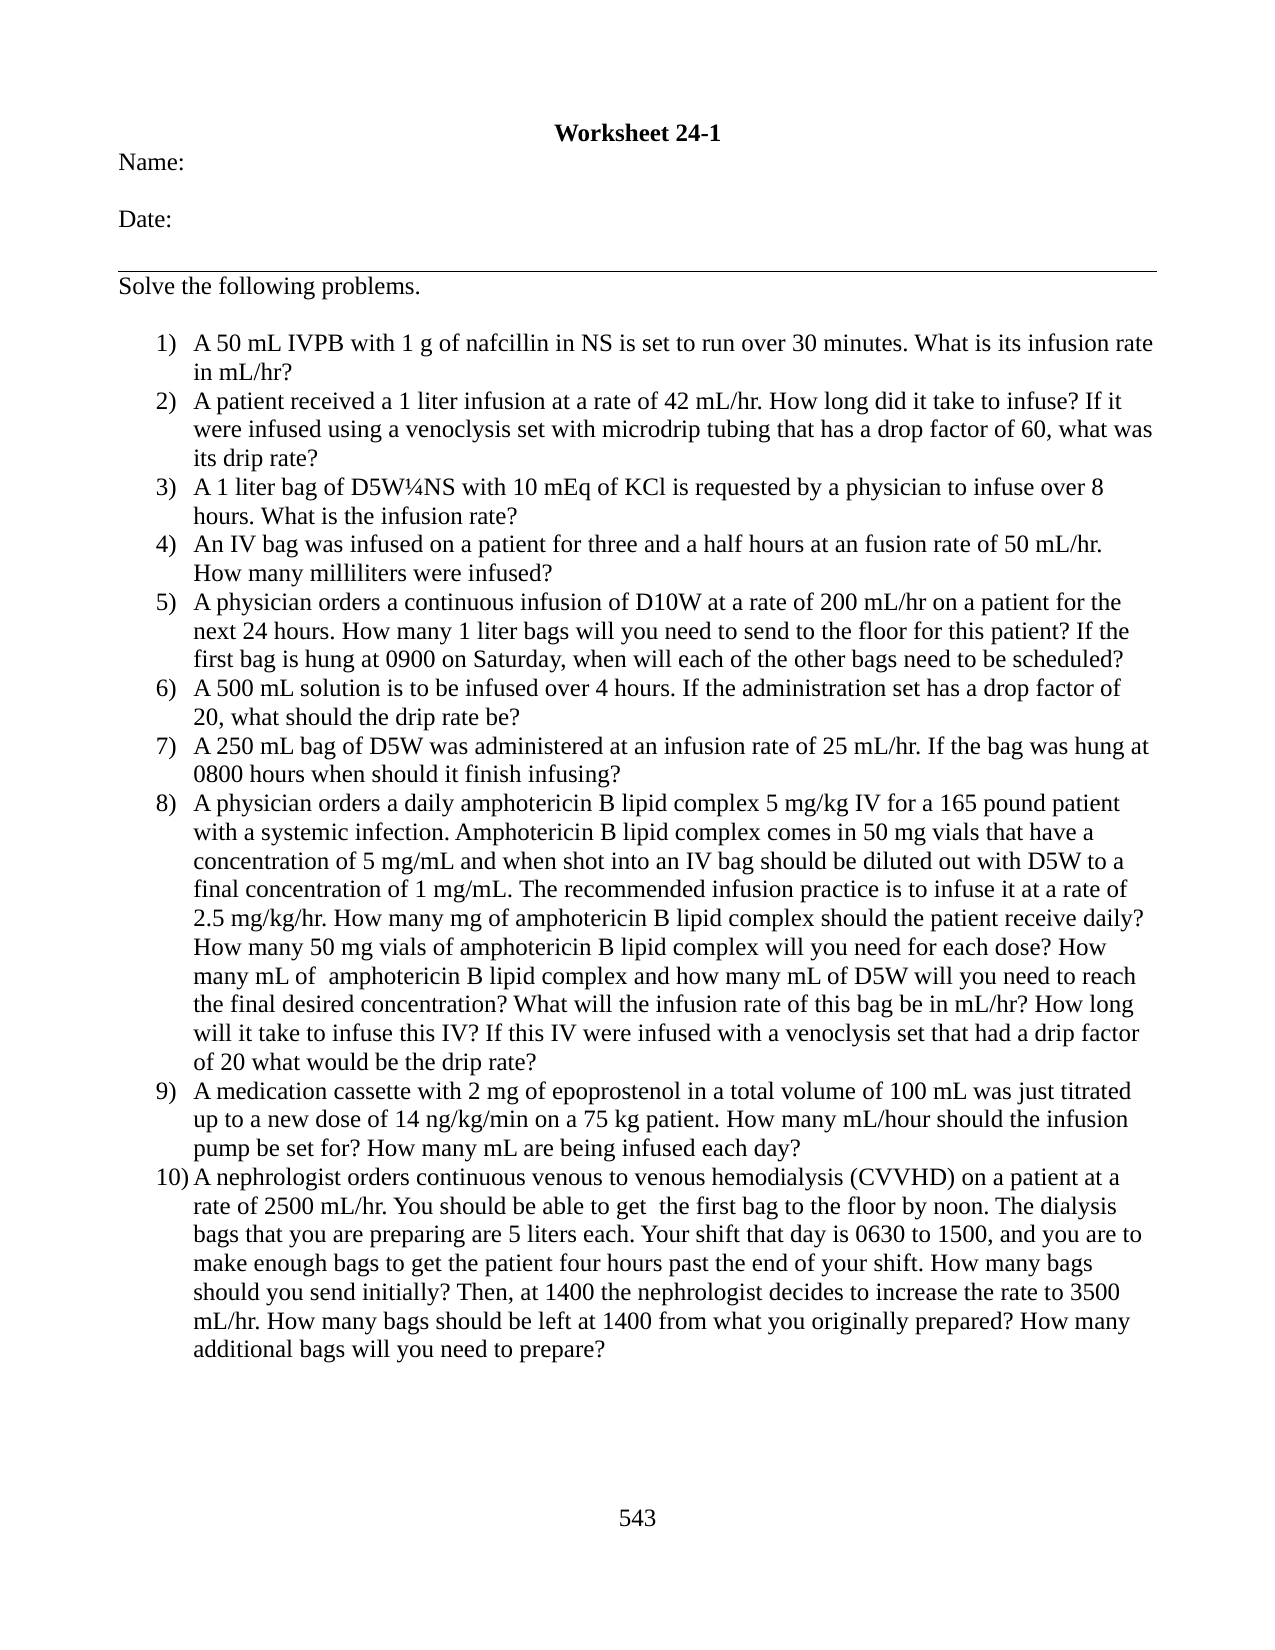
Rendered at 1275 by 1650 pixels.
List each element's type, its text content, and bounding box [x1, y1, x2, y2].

list A physician orders a daily amphotericin B lipid complex 5 mg/kg IV for a 165 pound patient with a systemic infection. Amphotericin B lipid complex comes in 50 mg vials that have a concentration of 5 mg/mL and when shot into an IV bag should be diluted out with D5W to a final concentration of 1 mg/mL. The recommended infusion practice is to infuse it at a rate of 2.5 mg/kg/hr. How many mg of amphotericin B lipid complex should the patient receive daily? How many 50 mg vials of amphotericin B lipid complex will you need for each dose? How many mL of amphotericin B lipid complex and how many mL of D5W will you need to reach the final desired concentration? What will the infusion rate of this bag be in mL/hr? How long will it take to infuse this IV? If this IV were infused with a venoclysis set that had a drip factor of 20 what would be the drip rate? [156, 788, 1157, 1076]
text Worksheet 24-1 [118, 118, 1157, 147]
text Solve the following problems. [118, 272, 1157, 299]
list An IV bag was infused on a patient for three and a half hours at an fusion rate of 50 mL/hr. How many milliliters were infused? [156, 529, 1157, 587]
list A physician orders a continuous infusion of D10W at a rate of 200 mL/hr on a patient for the next 24 hours. How many 1 liter bags will you need to send to the floor for this patient? If the first bag is hung at 0900 on Saturday, when will each of the other bags need to be scheduled? [156, 587, 1157, 673]
list A medication cassette with 2 mg of epoprostenol in a total volume of 100 mL was just titrated up to a new dose of 14 ng/kg/min on a 75 kg patient. How many mL/hour should the infusion pump be set for? How many mL are being infused each day? [156, 1076, 1157, 1162]
list A 50 mL IVPB with 1 g of nafcillin in NS is set to run over 30 minutes. What is its infusion rate in mL/hr? [156, 328, 1157, 386]
list A nephrologist orders continuous venous to venous hemodialysis (CVVHD) on a patient at a rate of 2500 mL/hr. You should be able to get the first bag to the floor by noon. The dialysis bags that you are preparing are 5 liters each. Your shift that day is 0630 to 1500, and you are to make enough bags to get the patient four hours past the end of your shift. How many bags should you send initially? Then, at 1400 the nephrologist decides to increase the rate to 3500 mL/hr. How many bags should be left at 1400 from what you originally prepared? How many additional bags will you need to prepare? [156, 1162, 1157, 1363]
list A 500 mL solution is to be infused over 4 hours. If the administration set has a drop factor of 20, what should the drip rate be? [156, 673, 1157, 731]
text Name: [118, 147, 1157, 176]
text Date: [118, 204, 1157, 233]
list A 1 liter bag of D5W¼NS with 10 mEq of KCl is requested by a physician to infuse over 8 hours. What is the infusion rate? [156, 472, 1157, 529]
list A 250 mL bag of D5W was administered at an infusion rate of 25 mL/hr. If the bag was hung at 0800 hours when should it finish infusing? [156, 731, 1157, 788]
list A patient received a 1 liter infusion at a rate of 42 mL/hr. How long did it take to infuse? If it were infused using a venoclysis set with microdrip tubing that has a drop factor of 60, what was its drip rate? [156, 386, 1157, 472]
